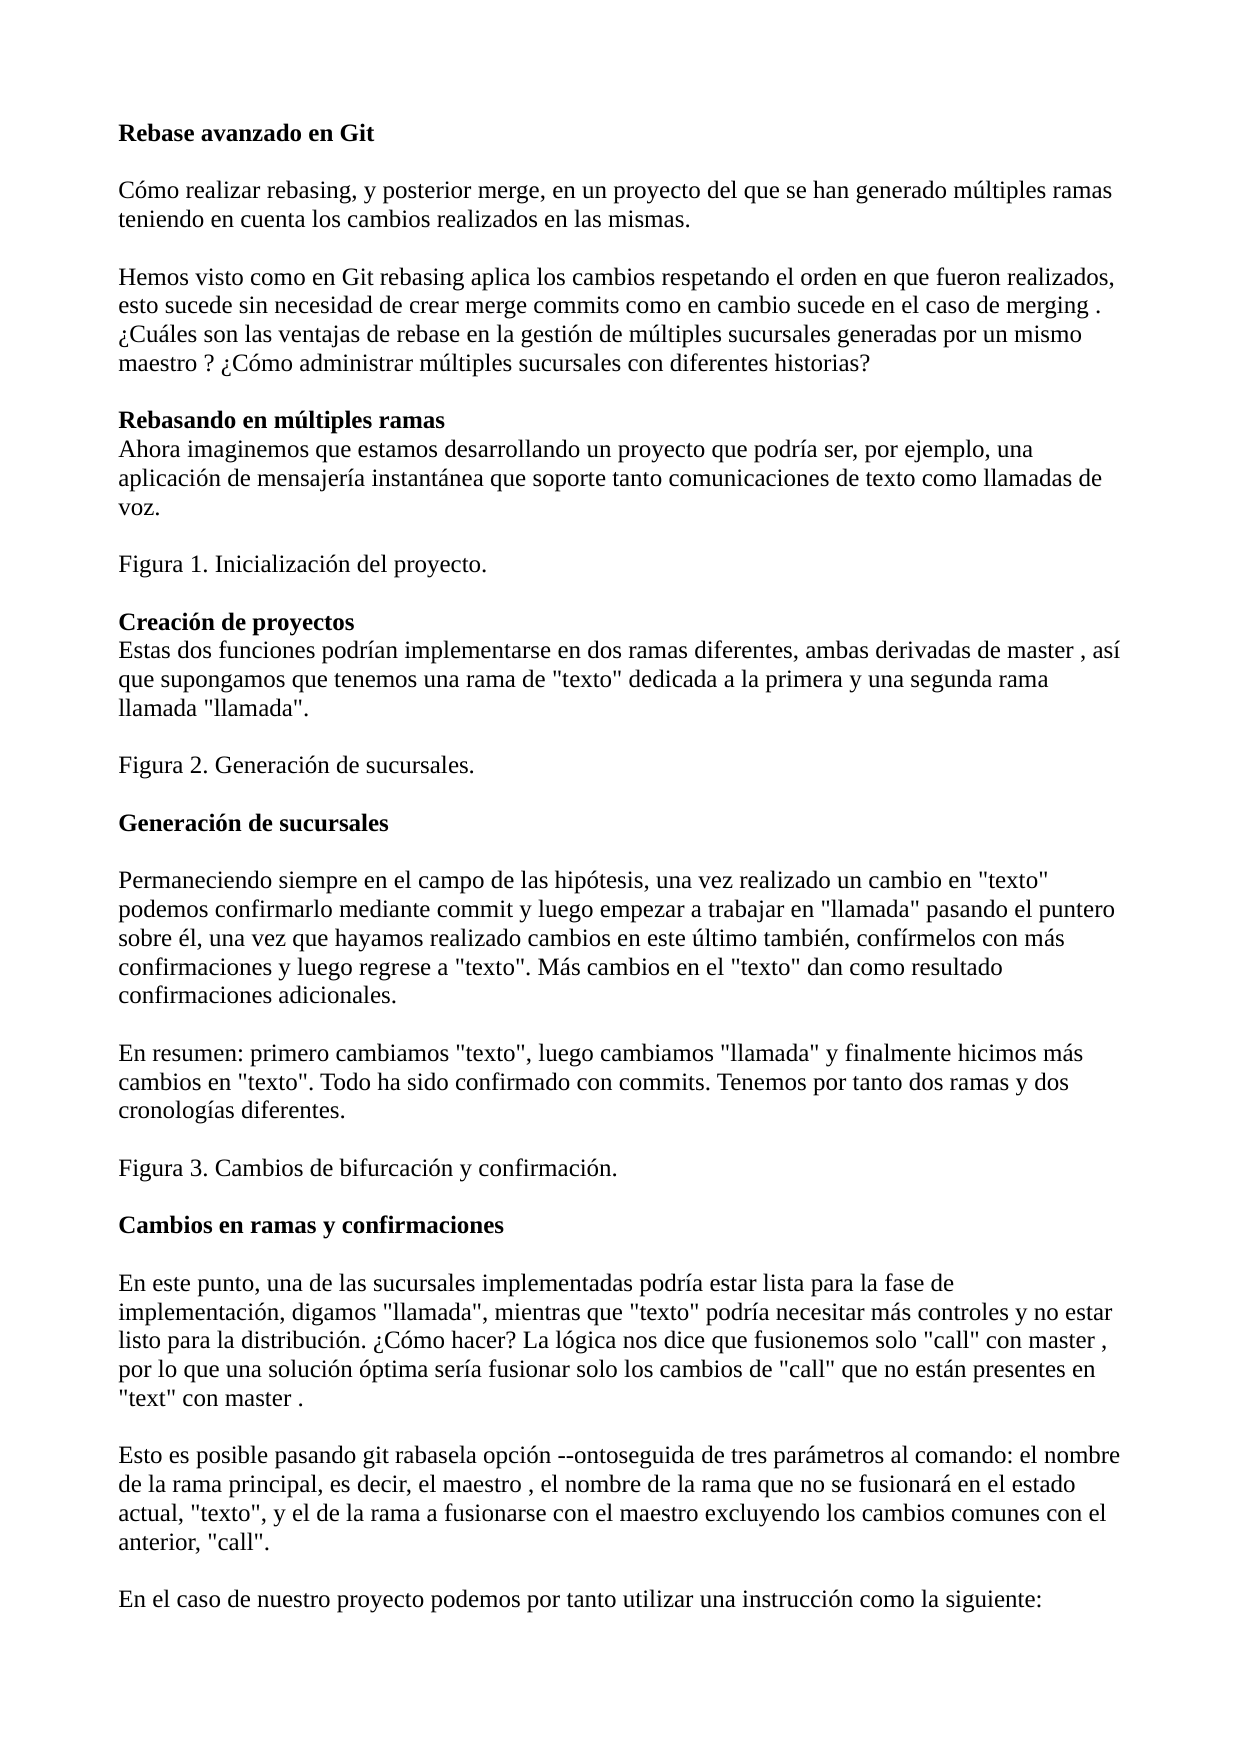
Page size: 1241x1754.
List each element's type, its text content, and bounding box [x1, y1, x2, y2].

text Cómo realizar rebasing, y posterior merge, en un proyecto del que se han generado múltiples ramas teniendo en cuenta los cambios realizados en las mismas. [118, 176, 1122, 233]
text En el caso de nuestro proyecto podemos por tanto utilizar una instrucción como la siguiente: [118, 1584, 1122, 1613]
text En resumen: primero cambiamos "texto", luego cambiamos "llamada" y finalmente hicimos más cambios en "texto". Todo ha sido confirmado con commits. Tenemos por tanto dos ramas y dos cronologías diferentes. [118, 1038, 1122, 1124]
text Figura 2. Generación de sucursales. [118, 751, 1122, 779]
text Generación de sucursales [118, 808, 1122, 837]
text Figura 1. Inicialización del proyecto. [118, 549, 1122, 578]
text Ahora imaginemos que estamos desarrollando un proyecto que podría ser, por ejemplo, una aplicación de mensajería instantánea que soporte tanto comunicaciones de texto como llamadas de voz. [118, 434, 1122, 521]
text Rebase avanzado en Git [118, 118, 1122, 147]
text Figura 3. Cambios de bifurcación y confirmación. [118, 1153, 1122, 1182]
text Cambios en ramas y confirmaciones [118, 1211, 1122, 1239]
text Permaneciendo siempre en el campo de las hipótesis, una vez realizado un cambio en "texto" podemos confirmarlo mediante commit y luego empezar a trabajar en "llamada" pasando el puntero sobre él, una vez que hayamos realizado cambios en este último también, confírmelos con más confirmaciones y luego regrese a "texto". Más cambios en el "texto" dan como resultado confirmaciones adicionales. [118, 866, 1122, 1009]
text Hemos visto como en Git rebasing aplica los cambios respetando el orden en que fueron realizados, esto sucede sin necesidad de crear merge commits como en cambio sucede en el caso de merging . ¿Cuáles son las ventajas de rebase en la gestión de múltiples sucursales generadas por un mismo maestro ? ¿Cómo administrar múltiples sucursales con diferentes historias? [118, 262, 1122, 377]
text Esto es posible pasando git rabasela opción --ontoseguida de tres parámetros al comando: el nombre de la rama principal, es decir, el maestro , el nombre de la rama que no se fusionará en el estado actual, "texto", y el de la rama a fusionarse con el maestro excluyendo los cambios comunes con el anterior, "call". [118, 1441, 1122, 1556]
text Estas dos funciones podrían implementarse en dos ramas diferentes, ambas derivadas de master , así que supongamos que tenemos una rama de "texto" dedicada a la primera y una segunda rama llamada "llamada". [118, 636, 1122, 722]
text Rebasando en múltiples ramas [118, 406, 1122, 434]
text Creación de proyectos [118, 607, 1122, 636]
text En este punto, una de las sucursales implementadas podría estar lista para la fase de implementación, digamos "llamada", mientras que "texto" podría necesitar más controles y no estar listo para la distribución. ¿Cómo hacer? La lógica nos dice que fusionemos solo "call" con master , por lo que una solución óptima sería fusionar solo los cambios de "call" que no están presentes en "text" con master . [118, 1268, 1122, 1412]
